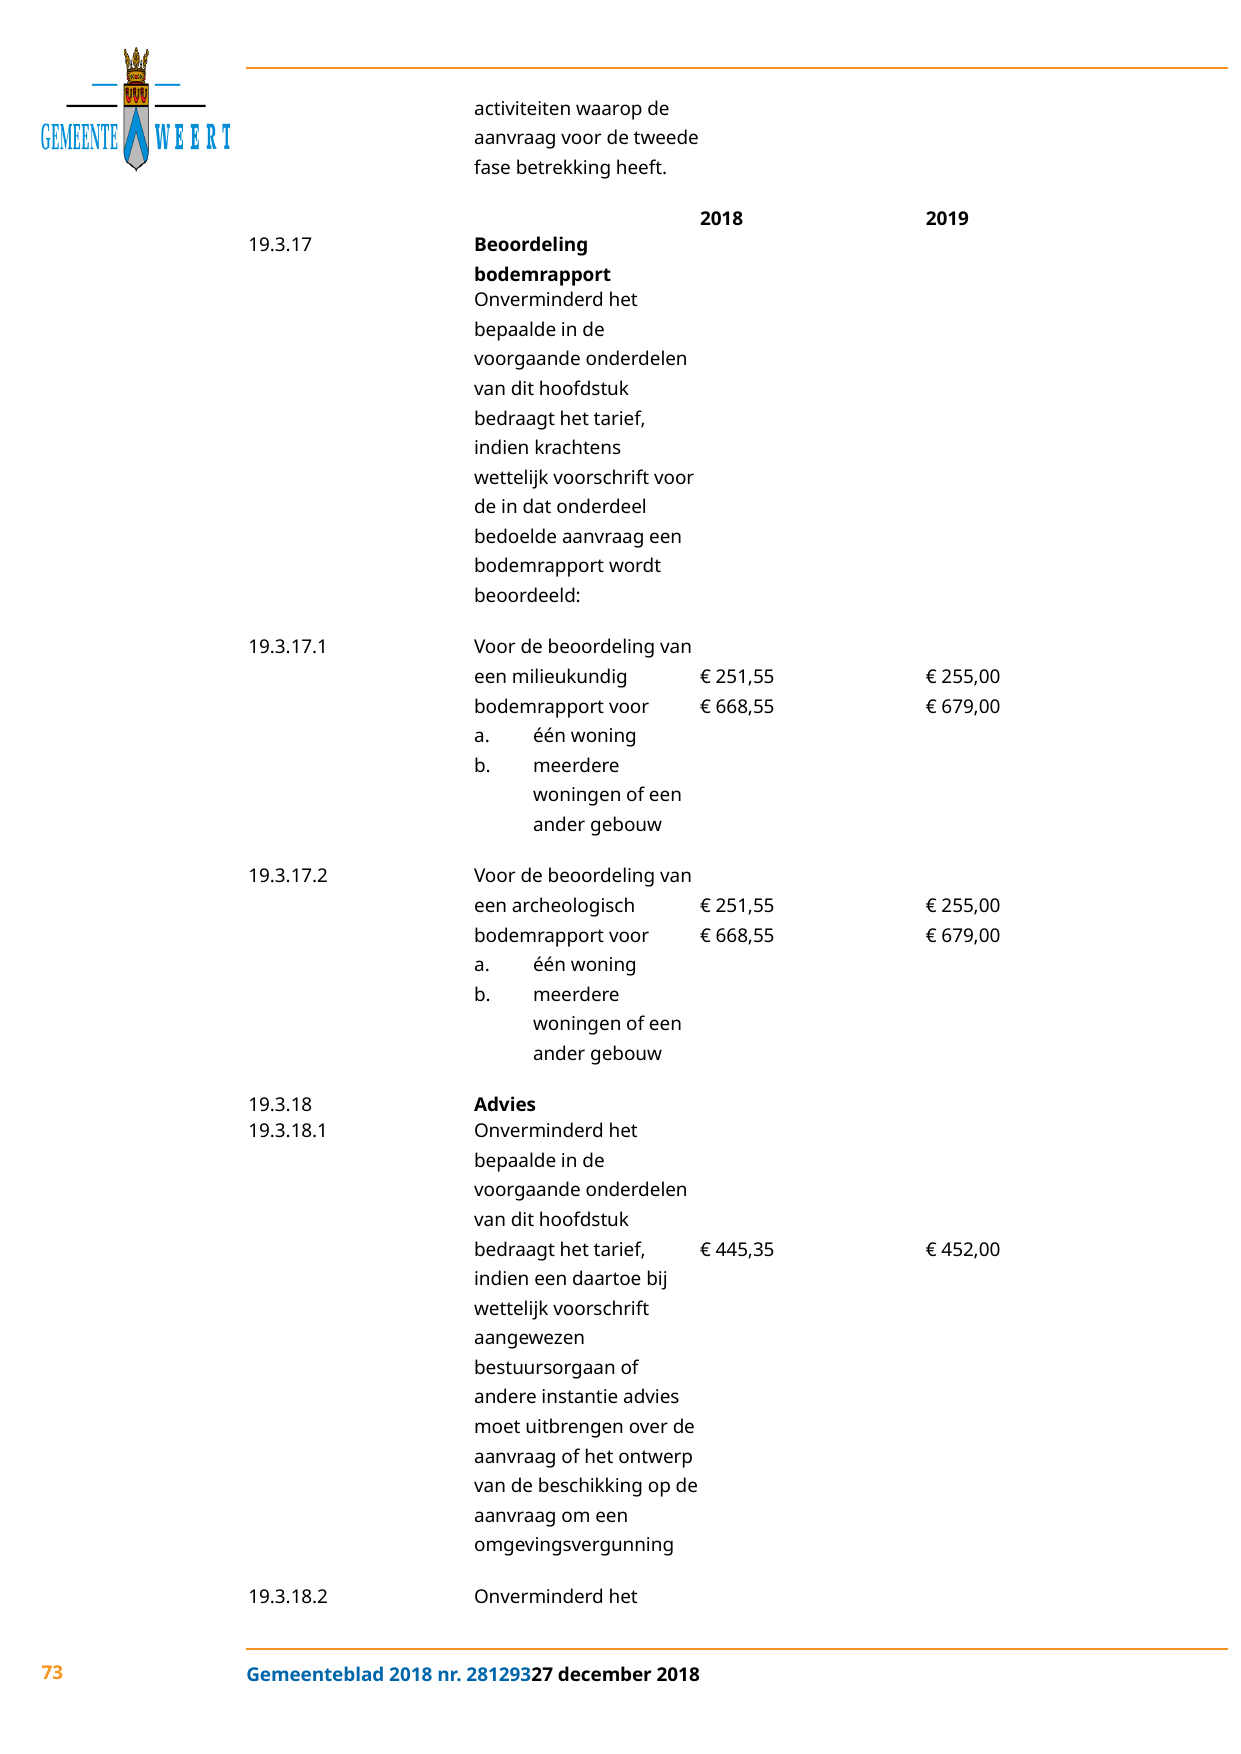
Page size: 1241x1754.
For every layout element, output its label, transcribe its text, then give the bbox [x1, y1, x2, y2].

table_cell Advies [474, 1092, 700, 1117]
table_cell [926, 837, 1152, 863]
table_cell Voor de beoordeling van een archeologisch bodemrapport voor één woning meerdere woningen of een ander gebouw [474, 863, 700, 1066]
table_cell activiteiten waarop de aanvraag voor de tweede fase betrekking heeft. [474, 95, 700, 180]
table_cell € 255,00 € 679,00 [926, 863, 1152, 1066]
table_cell [474, 180, 700, 205]
table_cell Voor de beoordeling van een milieukundig bodemrapport voor één woning meerdere woningen of een ander gebouw [474, 634, 700, 837]
table_cell [474, 205, 700, 231]
table_cell [700, 1583, 926, 1609]
table_cell [926, 1092, 1152, 1117]
table_cell [926, 1583, 1152, 1609]
table_cell € 255,00 € 679,00 [926, 634, 1152, 837]
table_cell [700, 608, 926, 634]
picture [41, 47, 231, 172]
table_cell [926, 608, 1152, 634]
table_cell Beoordeling bodemrapport [474, 231, 700, 286]
table_cell [474, 1557, 700, 1583]
table_cell € 251,55 € 668,55 [700, 634, 926, 837]
table_cell 19.3.17 [248, 231, 474, 286]
table_cell [700, 1066, 926, 1092]
table_cell [700, 1092, 926, 1117]
table_cell [700, 180, 926, 205]
table_cell [700, 286, 926, 608]
table_cell [248, 286, 474, 608]
table_cell [700, 1557, 926, 1583]
table_cell € 251,55 € 668,55 [700, 863, 926, 1066]
table_cell 19.3.18 [248, 1092, 474, 1117]
table_cell [926, 95, 1152, 180]
table_cell [700, 95, 926, 180]
table_cell [700, 231, 926, 286]
table_cell [248, 1066, 474, 1092]
table_cell 19.3.17.2 [248, 863, 474, 1066]
table_cell [248, 180, 474, 205]
table_cell Onverminderd het bepaalde in de voorgaande onderdelen van dit hoofdstuk bedraagt het tarief, indien een daartoe bij wettelijk voorschrift aangewezen bestuursorgaan of andere instantie advies moet uitbrengen over de aanvraag of het ontwerp van de beschikking op de aanvraag om een omgevingsvergunning [474, 1118, 700, 1557]
table_cell [248, 95, 474, 180]
table_cell [926, 1557, 1152, 1583]
table_cell [474, 837, 700, 863]
table_cell [474, 608, 700, 634]
table_cell [700, 837, 926, 863]
table_cell Onverminderd het [474, 1583, 700, 1609]
table_cell 19.3.18.1 [248, 1118, 474, 1557]
table_cell [926, 231, 1152, 286]
table_cell 19.3.18.2 [248, 1583, 474, 1609]
table_cell [248, 1557, 474, 1583]
table_cell [926, 180, 1152, 205]
table_cell Onverminderd het bepaalde in de voorgaande onderdelen van dit hoofdstuk bedraagt het tarief, indien krachtens wettelijk voorschrift voor de in dat onderdeel bedoelde aanvraag een bodemrapport wordt beoordeeld: [474, 286, 700, 608]
table_cell [248, 837, 474, 863]
table_cell [926, 1066, 1152, 1092]
table_cell 19.3.17.1 [248, 634, 474, 837]
table_cell [248, 608, 474, 634]
table_cell 2018 [700, 205, 926, 231]
table_cell [248, 205, 474, 231]
table_cell 2019 [926, 205, 1152, 231]
table_cell € 452,00 [926, 1118, 1152, 1557]
table_cell € 445,35 [700, 1118, 926, 1557]
table_cell [926, 286, 1152, 608]
table_cell [474, 1066, 700, 1092]
